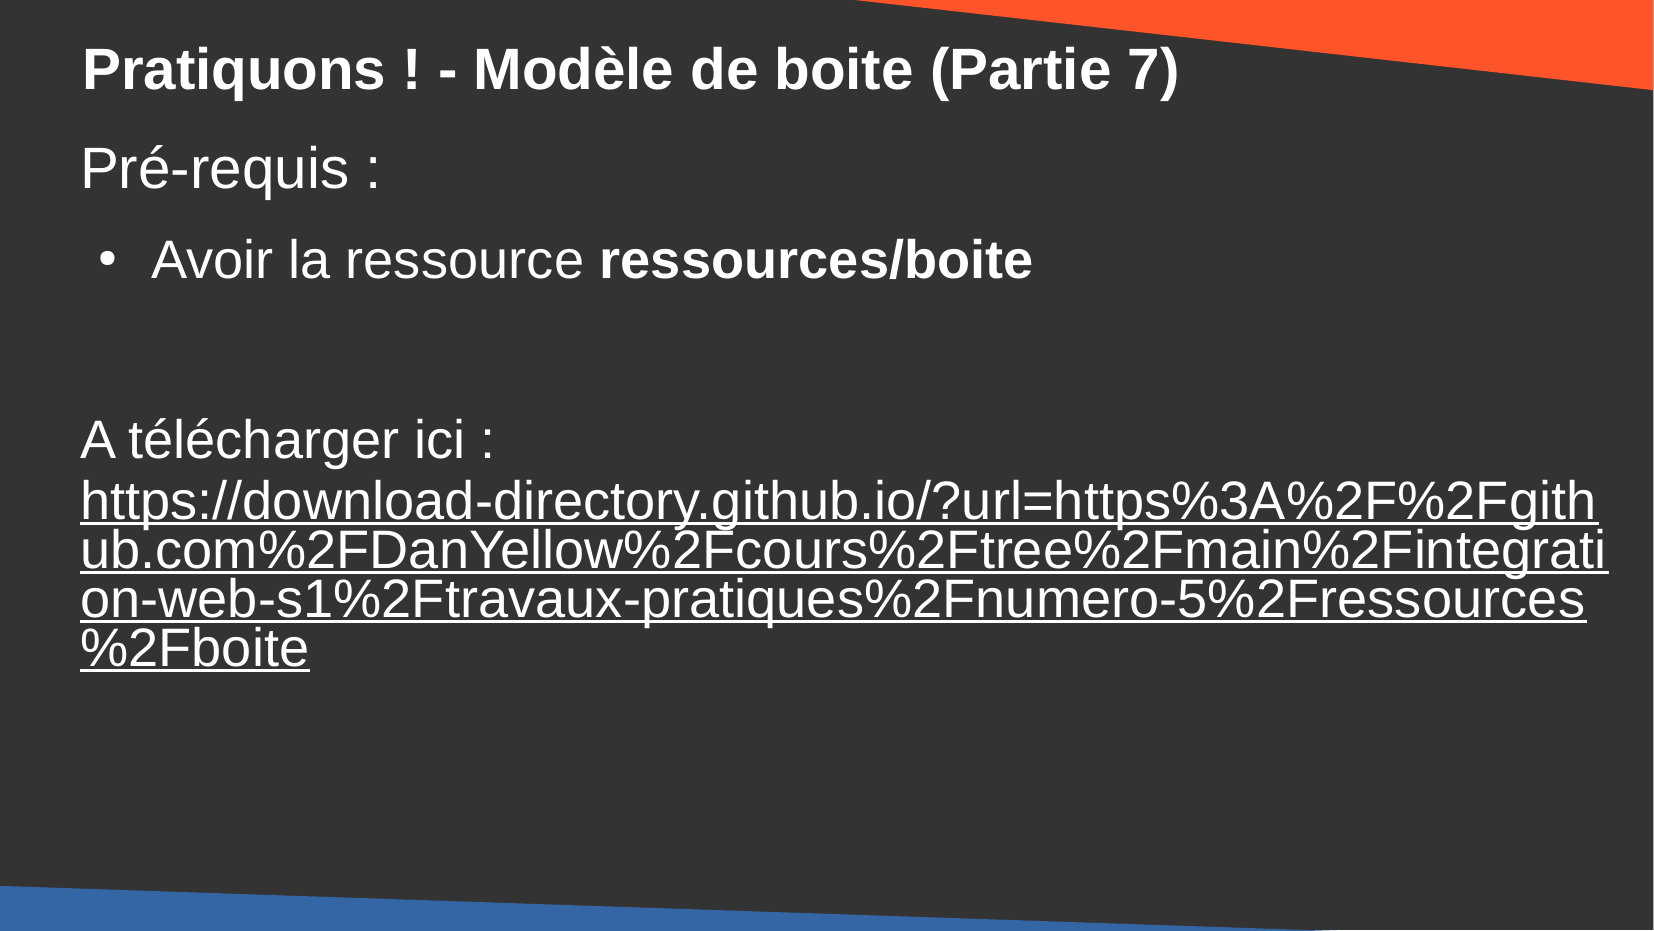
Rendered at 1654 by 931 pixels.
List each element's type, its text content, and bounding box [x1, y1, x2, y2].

text_box [854, 0, 1654, 91]
list Pré-requis : Avoir la ressource ressources/boite A télécharger ici : https://download-directory.github.io/?url=https%3A%2F%2Fgithub.com%2FDanYellow%2Fcours%2Ftree%2Fmain%2Fintegration-web-s1%2Ftravaux-pratiques%2Fnumero-5%2Fressources%2Fboite [80, 135, 1620, 697]
title Pratiquons ! - Modèle de boite (Partie 7) [82, 37, 1571, 114]
text_box [0, 885, 1337, 931]
